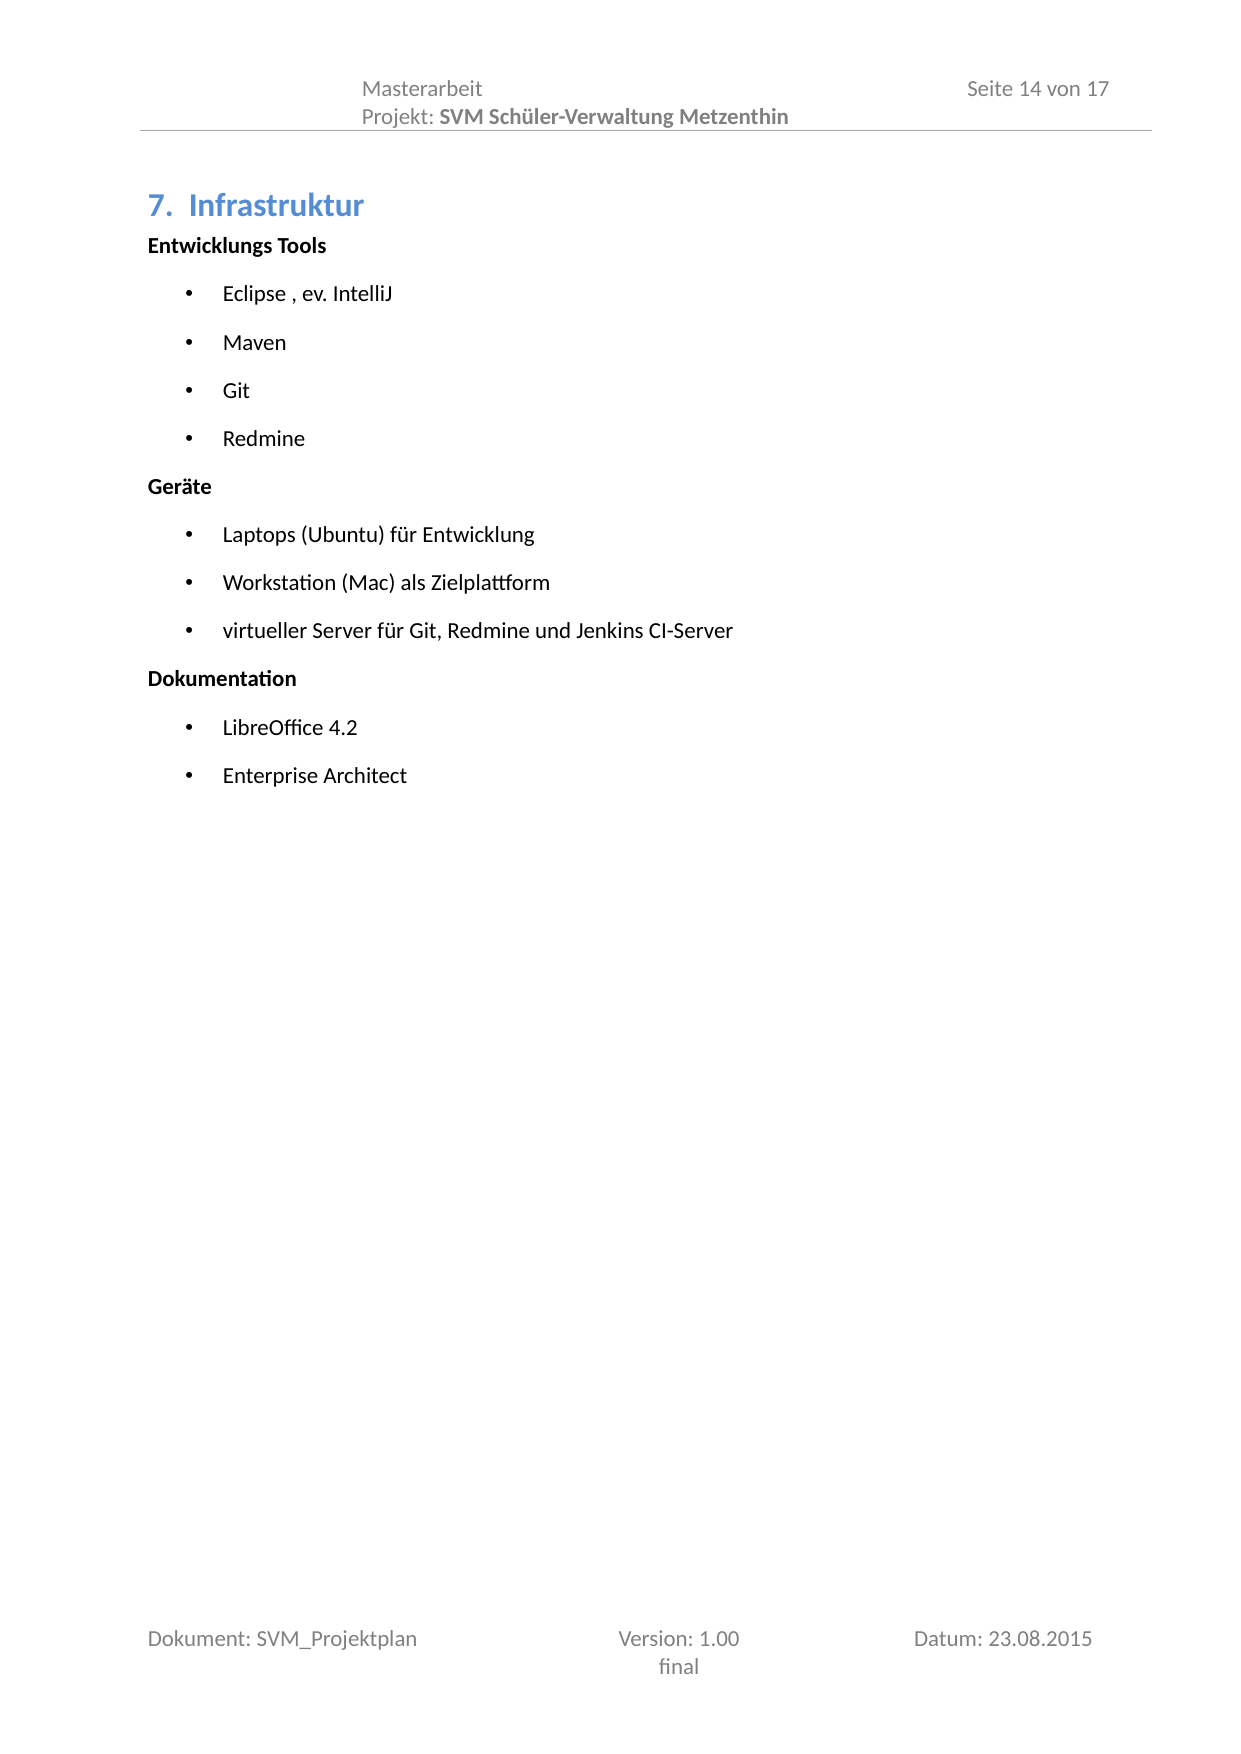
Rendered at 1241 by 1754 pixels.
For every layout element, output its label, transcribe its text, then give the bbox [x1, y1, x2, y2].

list Eclipse , ev. IntelliJ [185, 279, 1093, 307]
list Git [185, 376, 1093, 404]
subtitle Infrastruktur [148, 184, 1093, 225]
list Enterprise Architect [185, 761, 1093, 789]
list Laptops (Ubuntu) für Entwicklung [185, 520, 1093, 548]
list virtueller Server für Git, Redmine und Jenkins CI-Server [185, 616, 1093, 644]
list Maven [185, 328, 1093, 356]
list Workstation (Mac) als Zielplattform [185, 568, 1093, 596]
text Dokumentation [148, 664, 1093, 692]
text Entwicklungs Tools [148, 231, 1093, 259]
list Redmine [185, 424, 1093, 452]
text Geräte [148, 472, 1093, 500]
list LibreOffice 4.2 [185, 713, 1093, 741]
